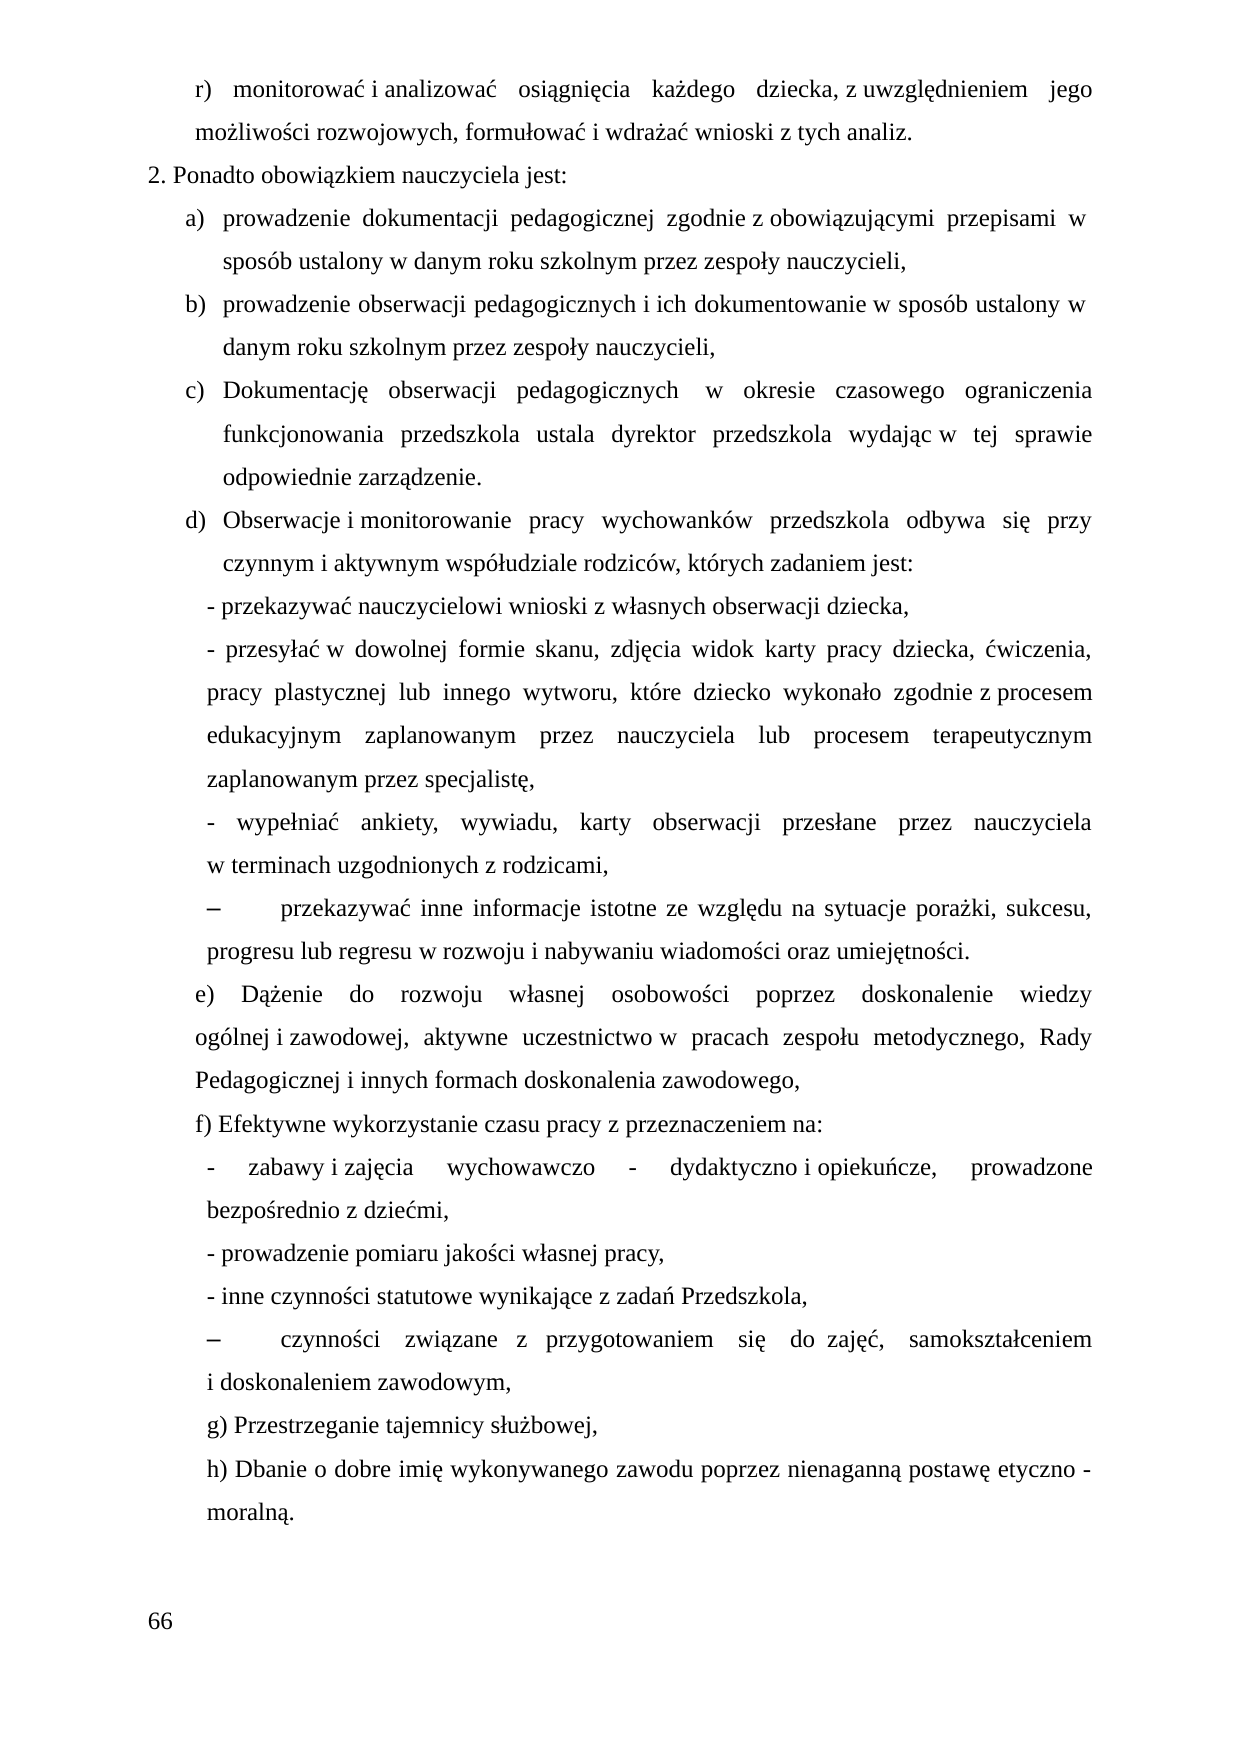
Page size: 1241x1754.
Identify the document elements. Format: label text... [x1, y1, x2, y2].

text h) Dbanie o dobre imię wykonywanego zawodu poprzez nienaganną postawę etyczno - moralną. [207, 1454, 1093, 1526]
list prowadzenie dokumentacji pedagogicznej zgodnie z obowiązującymi przepisami w sposób ustalony w danym roku szkolnym przez zespoły nauczycieli, [185, 203, 1093, 275]
text 2. Ponadto obowiązkiem nauczyciela jest: [148, 160, 1093, 189]
text e) Dążenie do rozwoju własnej osobowości poprzez doskonalenie wiedzy ogólnej i zawodowej, aktywne uczestnictwo w pracach zespołu metodycznego, Rady Pedagogicznej i innych formach doskonalenia zawodowego, [195, 979, 1093, 1094]
list Obserwacje i monitorowanie pracy wychowanków przedszkola odbywa się przy czynnym i aktywnym współudziale rodziców, których zadaniem jest: [185, 505, 1093, 577]
text r) monitorować i analizować osiągnięcia każdego dziecka, z uwzględnieniem jego możliwości rozwojowych, formułować i wdrażać wnioski z tych analiz. [195, 74, 1093, 146]
text g) Przestrzeganie tajemnicy służbowej, [207, 1411, 1093, 1439]
list Dokumentację obserwacji pedagogicznych w okresie czasowego ograniczenia funkcjonowania przedszkola ustala dyrektor przedszkola wydając w tej sprawie odpowiednie zarządzenie. [185, 376, 1093, 491]
text - inne czynności statutowe wynikające z zadań Przedszkola, [207, 1281, 1093, 1310]
text - prowadzenie pomiaru jakości własnej pracy, [207, 1238, 1093, 1267]
text f) Efektywne wykorzystanie czasu pracy z przeznaczeniem na: [195, 1109, 1093, 1137]
text - wypełniać ankiety, wywiadu, karty obserwacji przesłane przez nauczyciela w terminach uzgodnionych z rodzicami, [207, 807, 1093, 879]
list przekazywać inne informacje istotne ze względu na sytuacje porażki, sukcesu, progresu lub regresu w rozwoju i nabywaniu wiadomości oraz umiejętności. [207, 893, 1093, 965]
text - zabawy i zajęcia wychowawczo - dydaktyczno i opiekuńcze, prowadzone bezpośrednio z dziećmi, [207, 1152, 1093, 1224]
list prowadzenie obserwacji pedagogicznych i ich dokumentowanie w sposób ustalony w danym roku szkolnym przez zespoły nauczycieli, [185, 289, 1093, 361]
text - przekazywać nauczycielowi wnioski z własnych obserwacji dziecka, [207, 591, 1093, 620]
list czynności związane z przygotowaniem się do zajęć, samokształceniem i doskonaleniem zawodowym, [207, 1324, 1093, 1396]
text - przesyłać w dowolnej formie skanu, zdjęcia widok karty pracy dziecka, ćwiczenia, pracy plastycznej lub innego wytworu, które dziecko wykonało zgodnie z procesem edukacyjnym zaplanowanym przez nauczyciela lub procesem terapeutycznym zaplanowanym przez specjalistę, [207, 634, 1093, 792]
